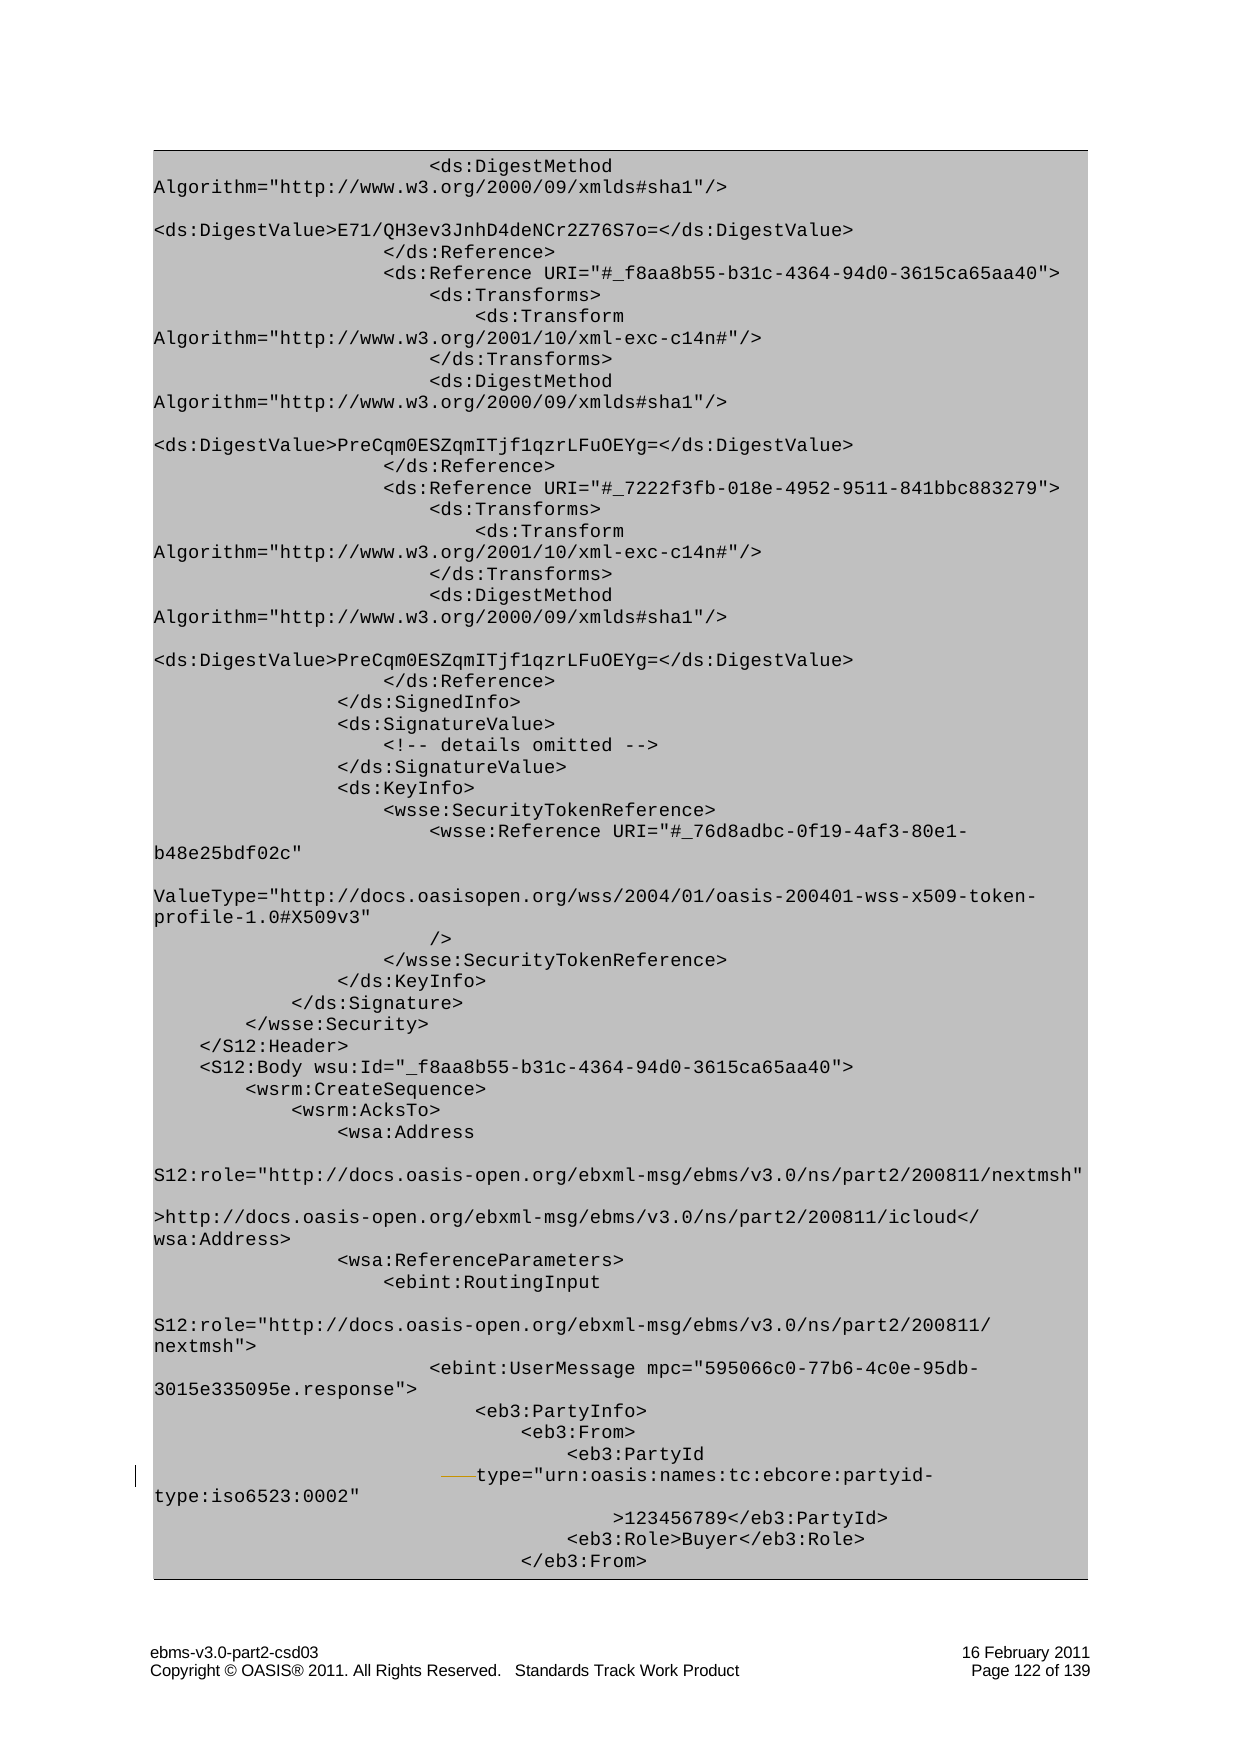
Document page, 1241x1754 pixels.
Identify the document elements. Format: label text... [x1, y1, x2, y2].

text S12:role="http://docs.oasis-open.org/ebxml-msg/ebms/v3.0/ns/part2/200811/nextmsh" [153, 1137, 1088, 1180]
text <eb3:PartyId [153, 1437, 1088, 1459]
text <eb3:PartyInfo> [153, 1394, 1088, 1416]
text <ebint:UserMessage mpc="595066c0-77b6-4c0e-95db-3015e335095e.response"> [153, 1352, 1088, 1394]
text <ds:DigestValue>PreCqm0ESZqmITjf1qzrLFuOEYg=</ds:DigestValue> [153, 407, 1088, 450]
text <wsa:ReferenceParameters> [153, 1244, 1088, 1266]
text <wsse:Reference URI="#_76d8adbc-0f19-4af3-80e1-b48e25bdf02c" [153, 815, 1088, 858]
text <wsrm:CreateSequence> [153, 1073, 1088, 1094]
text </ds:Transforms> [153, 343, 1088, 364]
text <ds:DigestValue>PreCqm0ESZqmITjf1qzrLFuOEYg=</ds:DigestValue> [153, 622, 1088, 665]
text <ds:KeyInfo> [153, 772, 1088, 794]
text <eb3:Role>Buyer</eb3:Role> [153, 1523, 1088, 1545]
text </eb3:From> [153, 1545, 1088, 1579]
text </wsse:SecurityTokenReference> [153, 944, 1088, 965]
text <ebint:RoutingInput [153, 1266, 1088, 1287]
text >http://docs.oasis-open.org/ebxml-msg/ebms/v3.0/ns/part2/200811/icloud</wsa:Address> [153, 1180, 1088, 1244]
text <ds:DigestMethod Algorithm="http://www.w3.org/2000/09/xmlds#sha1"/> [153, 151, 1088, 193]
text <ds:Reference URI="#_7222f3fb-018e-4952-9511-841bbc883279"> [153, 472, 1088, 493]
text <ds:Transform Algorithm="http://www.w3.org/2001/10/xml-exc-c14n#"/> [153, 515, 1088, 558]
text <ds:Transforms> [153, 279, 1088, 300]
text /> [153, 922, 1088, 944]
text <!-- details omitted --> [153, 729, 1088, 751]
text <wsrm:AcksTo> [153, 1094, 1088, 1116]
text S12:role="http://docs.oasis-open.org/ebxml-msg/ebms/v3.0/ns/part2/200811/nextmsh"> [153, 1287, 1088, 1352]
text <ds:Transforms> [153, 493, 1088, 515]
text </S12:Header> [153, 1030, 1088, 1051]
text </ds:Signature> [153, 987, 1088, 1008]
text <wsse:SecurityTokenReference> [153, 794, 1088, 815]
text </ds:KeyInfo> [153, 965, 1088, 987]
text <ds:DigestMethod Algorithm="http://www.w3.org/2000/09/xmlds#sha1"/> [153, 364, 1088, 407]
text </ds:SignatureValue> [153, 751, 1088, 772]
text </ds:Reference> [153, 236, 1088, 257]
text <eb3:From> [153, 1416, 1088, 1437]
text >123456789</eb3:PartyId> [153, 1502, 1088, 1523]
text ValueType="http://docs.oasisopen.org/wss/2004/01/oasis-200401-wss-x509-token-profile-1.0#X509v3" [153, 858, 1088, 922]
text </ds:SignedInfo> [153, 686, 1088, 708]
text </wsse:Security> [153, 1008, 1088, 1030]
text <ds:SignatureValue> [153, 708, 1088, 729]
text </ds:Reference> [153, 665, 1088, 686]
text <ds:Reference URI="#_f8aa8b55-b31c-4364-94d0-3615ca65aa40"> [153, 257, 1088, 279]
text <wsa:Address [153, 1116, 1088, 1137]
text <ds:Transform Algorithm="http://www.w3.org/2001/10/xml-exc-c14n#"/> [153, 300, 1088, 343]
text </ds:Transforms> [153, 558, 1088, 579]
text </ds:Reference> [153, 450, 1088, 472]
text <S12:Body wsu:Id="_f8aa8b55-b31c-4364-94d0-3615ca65aa40"> [153, 1051, 1088, 1073]
text type="urn:oasis:names:tc:ebcore:partyid-type:iso6523:0002" [153, 1459, 1088, 1502]
text <ds:DigestMethod Algorithm="http://www.w3.org/2000/09/xmlds#sha1"/> [153, 579, 1088, 622]
text <ds:DigestValue>E71/QH3ev3JnhD4deNCr2Z76S7o=</ds:DigestValue> [153, 193, 1088, 236]
